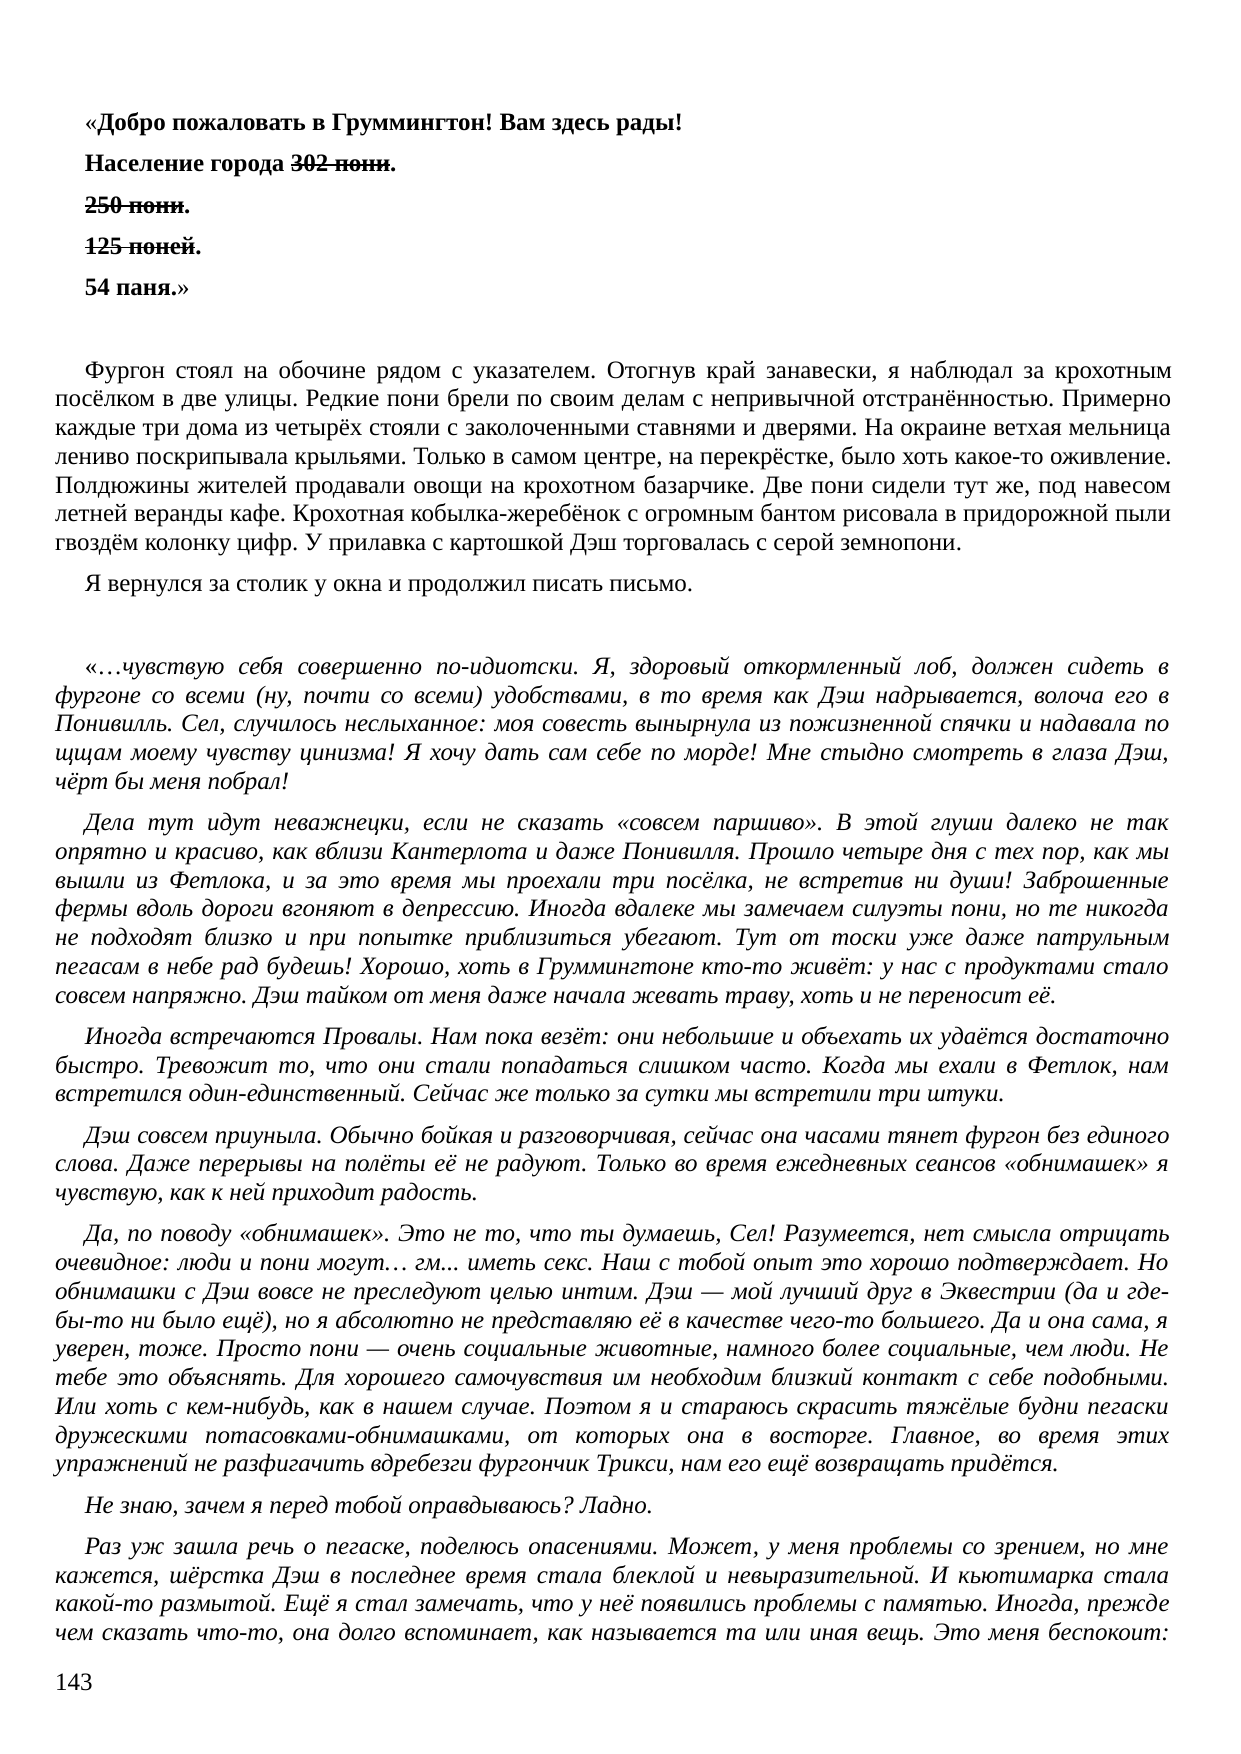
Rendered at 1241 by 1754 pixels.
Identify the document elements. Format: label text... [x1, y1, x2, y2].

text Дэш совсем приуныла. Обычно бойкая и разговорчивая, сейчас она часами тянет фургон без единого слова. Даже перерывы на полёты её не радуют. Только во время ежедневных сеансов «обнимашек» я чувствую, как к ней приходит радость. [55, 1120, 1173, 1206]
text Население города 302 пони. [55, 148, 1173, 177]
text Я вернулся за столик у окна и продолжил писать письмо. [55, 568, 1173, 597]
text Раз уж зашла речь о пегаске, поделюсь опасениями. Может, у меня проблемы со зрением, но мне кажется, шёрстка Дэш в последнее время стала блеклой и невыразительной. И кьютимарка стала какой-то размытой. Ещё я стал замечать, что у неё появились проблемы с памятью. Иногда, прежде чем сказать что-то, она долго вспоминает, как называется та или иная вещь. Это меня беспокоит: [55, 1531, 1173, 1646]
text «Добро пожаловать в Груммингтон! Вам здесь рады! [55, 107, 1173, 136]
text 250 пони. [55, 190, 1173, 218]
text Иногда встречаются Провалы. Нам пока везёт: они небольшие и объехать их удаётся достаточно быстро. Тревожит то, что они стали попадаться слишком часто. Когда мы ехали в Фетлок, нам встретился один-единственный. Сейчас же только за сутки мы встретили три штуки. [55, 1021, 1173, 1107]
text 54 паня.» [55, 272, 1173, 301]
text 125 поней. [55, 231, 1173, 260]
text Да, по поводу «обнимашек». Это не то, что ты думаешь, Сел! Разумеется, нет смысла отрицать очевидное: люди и пони могут… гм... иметь секс. Наш с тобой опыт это хорошо подтверждает. Но обнимашки с Дэш вовсе не преследуют целью интим. Дэш — мой лучший друг в Эквестрии (да и где-бы-то ни было ещё), но я абсолютно не представляю её в качестве чего-то большего. Да и она сама, я уверен, тоже. Просто пони — очень социальные животные, намного более социальные, чем люди. Не тебе это объяснять. Для хорошего самочувствия им необходим близкий контакт с себе подобными. Или хоть с кем-нибудь, как в нашем случае. Поэтом я и стараюсь скрасить тяжёлые будни пегаски дружескими потасовками-обнимашками, от которых она в восторге. Главное, во время этих упражнений не разфигачить вдребезги фургончик Трикси, нам его ещё возвращать придётся. [55, 1218, 1173, 1477]
text Дела тут идут неважнецки, если не сказать «совсем паршиво». В этой глуши далеко не так опрятно и красиво, как вблизи Кантерлота и даже Понивилля. Прошло четыре дня с тех пор, как мы вышли из Фетлока, и за это время мы проехали три посёлка, не встретив ни души! Заброшенные фермы вдоль дороги вгоняют в депрессию. Иногда вдалеке мы замечаем силуэты пони, но те никогда не подходят близко и при попытке приблизиться убегают. Тут от тоски уже даже патрульным пегасам в небе рад будешь! Хорошо, хоть в Груммингтоне кто-то живёт: у нас с продуктами стало совсем напряжно. Дэш тайком от меня даже начала жевать траву, хоть и не переносит её. [55, 807, 1173, 1008]
text Не знаю, зачем я перед тобой оправдываюсь? Ладно. [55, 1490, 1173, 1518]
text «…чувствую себя совершенно по-идиотски. Я, здоровый откормленный лоб, должен сидеть в фургоне со всеми (ну, почти со всеми) удобствами, в то время как Дэш надрывается, волоча его в Понивилль. Сел, случилось неслыханное: моя совесть вынырнула из пожизненной спячки и надавала по щщам моему чувству цинизма! Я хочу дать сам себе по морде! Мне стыдно смотреть в глаза Дэш, чёрт бы меня побрал! [55, 651, 1173, 795]
text Фургон стоял на обочине рядом с указателем. Отогнув край занавески, я наблюдал за крохотным посёлком в две улицы. Редкие пони брели по своим делам с непривычной отстранённостью. Примерно каждые три дома из четырёх стояли с заколоченными ставнями и дверями. На окраине ветхая мельница лениво поскрипывала крыльями. Только в самом центре, на перекрёстке, было хоть какое-то оживление. Полдюжины жителей продавали овощи на крохотном базарчике. Две пони сидели тут же, под навесом летней веранды кафе. Крохотная кобылка-жеребёнок с огромным бантом рисовала в придорожной пыли гвоздём колонку цифр. У прилавка с картошкой Дэш торговалась с серой земнопони. [55, 355, 1173, 556]
